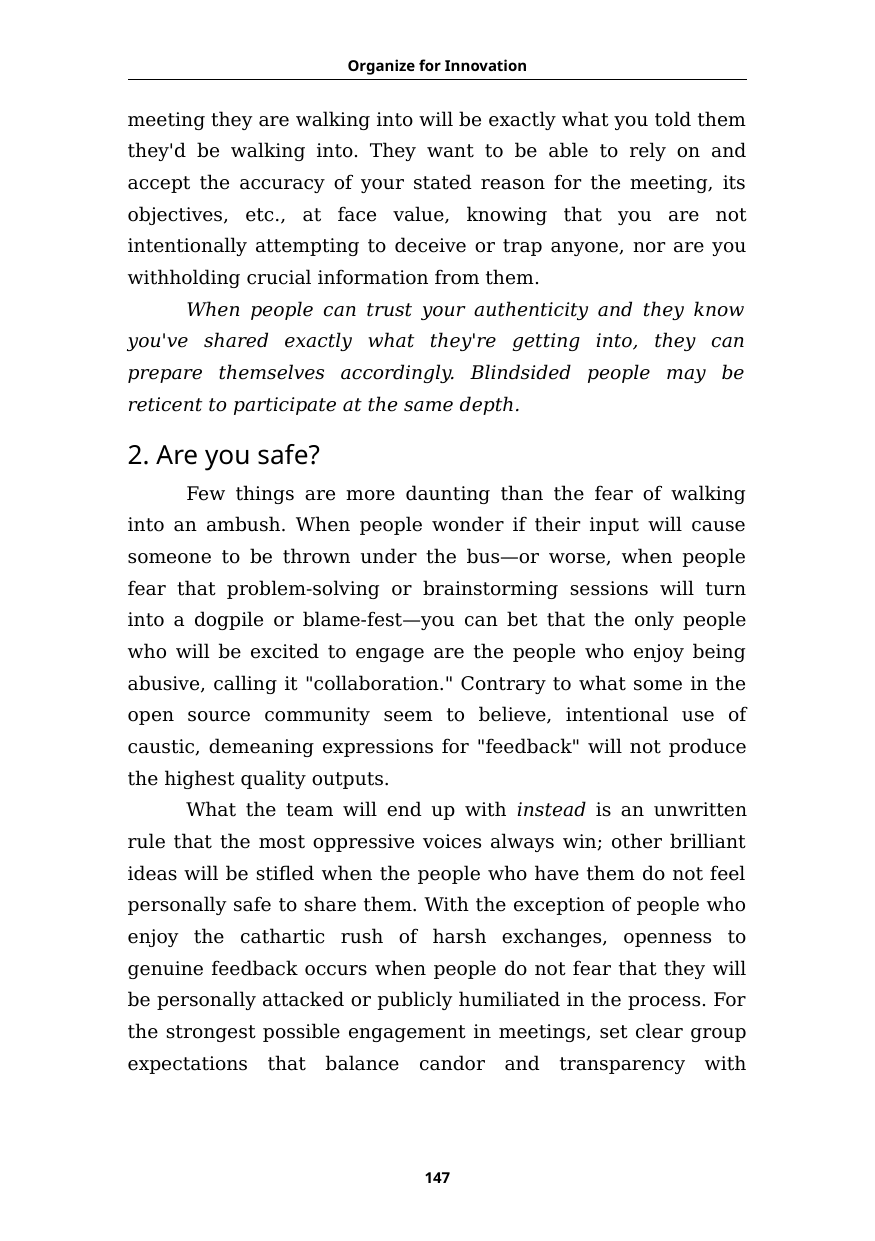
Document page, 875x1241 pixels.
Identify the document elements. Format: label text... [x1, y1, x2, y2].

text meeting they are walking into will be exactly what you told them they'd be walking into. They want to be able to rely on and accept the accuracy of your stated reason for the meeting, its objectives, etc., at face value, knowing that you are not intentionally attempting to deceive or trap anyone, nor are you withholding crucial information from them. [127, 109, 747, 289]
text Few things are more daunting than the fear of walking into an ambush. When people wonder if their input will cause someone to be thrown under the bus—or worse, when people fear that problem-solving or brainstorming sessions will turn into a dogpile or blame-fest—you can bet that the only people who will be excited to engage are the people who enjoy being abusive, calling it "collaboration." Contrary to what some in the open source community seem to believe, intentional use of caustic, demeaning expressions for "feedback" will not produce the highest quality outputs. [127, 483, 747, 790]
text When people can trust your authenticity and they know you've shared exactly what they're getting into, they can prepare themselves accordingly. Blindsided people may be reticent to participate at the same depth. [127, 299, 747, 416]
subtitle 2. Are you safe? [127, 440, 747, 470]
text What the team will end up with instead is an unwritten rule that the most oppressive voices always win; other brilliant ideas will be stifled when the people who have them do not feel personally safe to share them. With the exception of people who enjoy the cathartic rush of harsh exchanges, openness to genuine feedback occurs when people do not fear that they will be personally attacked or publicly humiliated in the process. For the strongest possible engagement in meetings, set clear group expectations that balance candor and transparency with [127, 799, 747, 1075]
